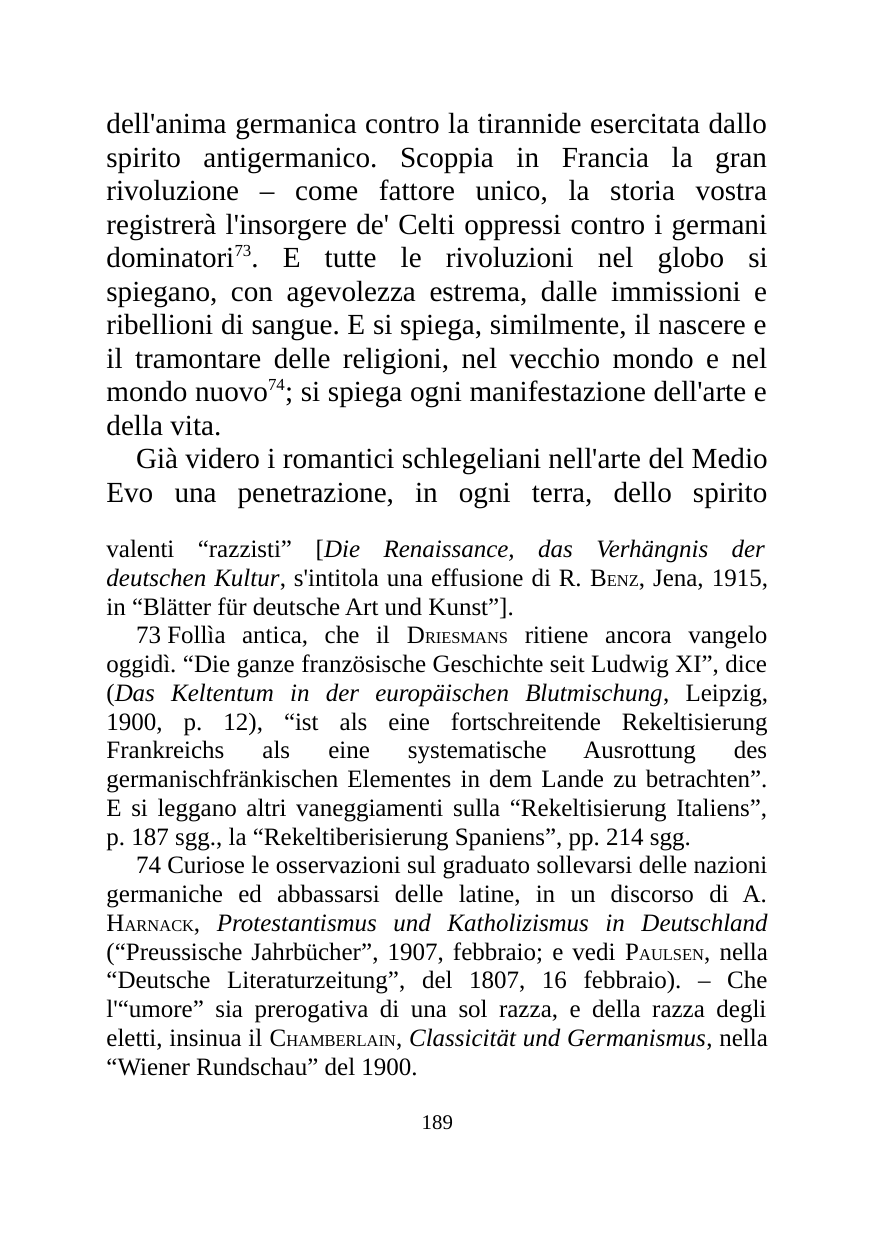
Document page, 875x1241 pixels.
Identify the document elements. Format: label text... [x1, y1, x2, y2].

text Curiose le osservazioni sul graduato sollevarsi delle nazioni germaniche ed abbassarsi delle latine, in un discorso di A. Harnack, Protestantismus und Katholizismus in Deutschland (“Preussische Jahrbücher”, 1907, febbraio; e vedi Paulsen, nella “Deutsche Literaturzeitung”, del 1807, 16 febbraio). – Che l'“umore” sia prerogativa di una sol razza, e della razza degli eletti, insinua il Chamberlain, Classicität und Germanismus, nella “Wiener Rundschau” del 1900. [106, 850, 768, 1080]
text Già videro i romantici schlegeliani nell'arte del Medio Evo una penetrazione, in ogni terra, dello spirito [106, 442, 768, 509]
text Follìa antica, che il Driesmans ritiene ancora vangelo oggidì. “Die ganze französische Geschichte seit Ludwig XI”, dice (Das Keltentum in der europäischen Blutmischung, Leipzig, 1900, p. 12), “ist als eine fortschreitende Rekeltisierung Frankreichs als eine systematische Ausrottung des germanischfränkischen Elementes in dem Lande zu betrachten”. E si leggano altri vaneggiamenti sulla “Rekeltisierung Italiens”, p. 187 sgg., la “Rekeltiberisierung Spaniens”, pp. 214 sgg. [106, 620, 768, 850]
text valenti “razzisti” [Die Renaissance, das Verhängnis der deutschen Kultur, s'intitola una effusione di R. Benz, Jena, 1915, in “Blätter für deutsche Art und Kunst”]. [106, 534, 768, 620]
text dell'anima germanica contro la tirannide esercitata dallo spirito antigermanico. Scoppia in Francia la gran rivoluzione – come fattore unico, la storia vostra registrerà l'insorgere de' Celti oppressi contro i germani dominatori. E tutte le rivoluzioni nel globo si spiegano, con agevolezza estrema, dalle immissioni e ribellioni di sangue. E si spiega, similmente, il nascere e il tramontare delle religioni, nel vecchio mondo e nel mondo nuovo; si spiega ogni manifestazione dell'arte e della vita. [106, 106, 768, 442]
